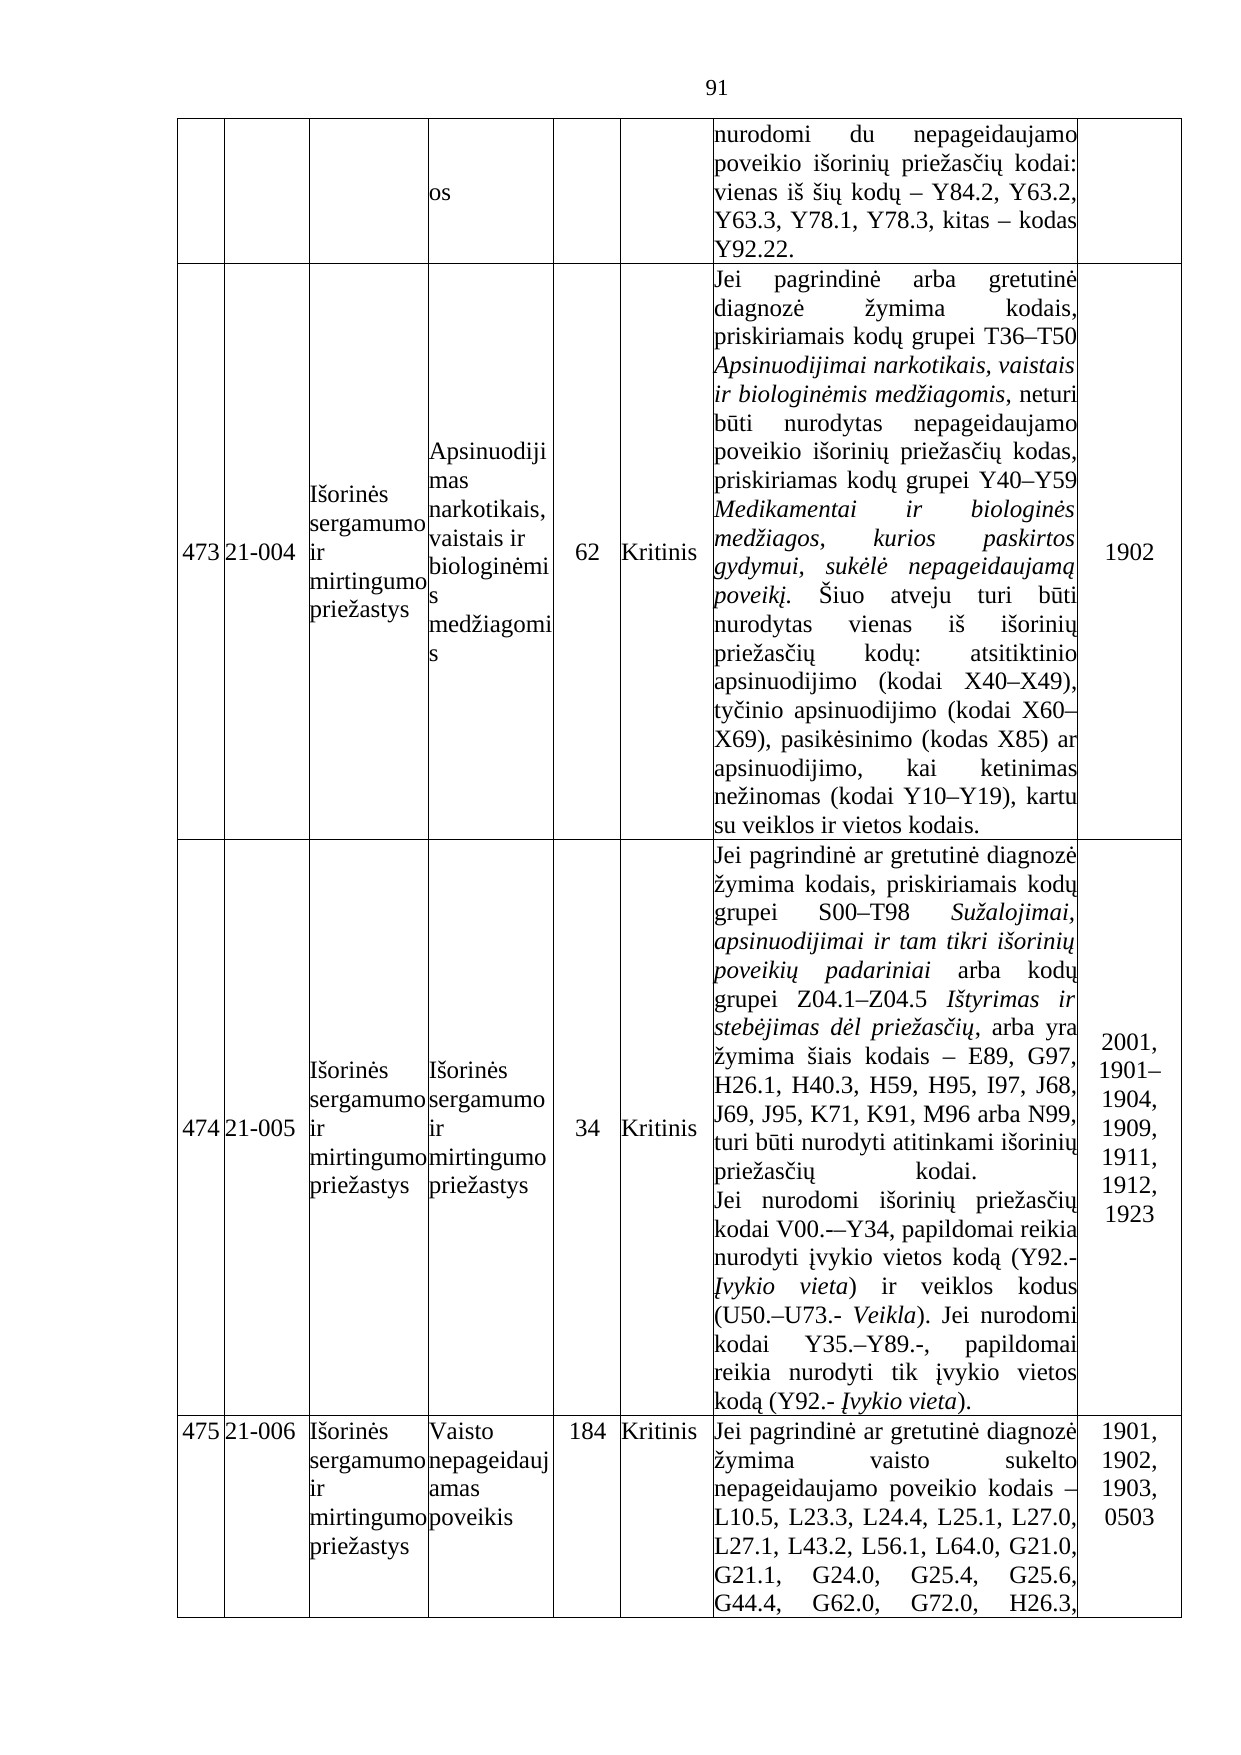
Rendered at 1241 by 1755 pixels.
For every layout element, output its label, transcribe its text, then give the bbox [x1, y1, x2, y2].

table_cell os [429, 119, 553, 263]
table_cell [178, 119, 224, 263]
table_cell Išorinės sergamumo ir mirtingumo priežastys [429, 840, 553, 1415]
table_cell Išorinės sergamumo ir mirtingumo priežastys [310, 840, 428, 1415]
table_cell 184 [554, 1416, 620, 1617]
table_cell Išorinės sergamumo ir mirtingumo priežastys [310, 264, 428, 839]
table_cell 474 [178, 840, 224, 1415]
table_cell [225, 119, 309, 263]
table_cell 21-005 [225, 840, 309, 1415]
table_cell [310, 119, 428, 263]
table_cell Kritinis [621, 1416, 713, 1617]
table_cell Jei pagrindinė ar gretutinė diagnozė žymima kodais, priskiriamais kodų grupei S00–T98 Sužalojimai, apsinuodijimai ir tam tikri išorinių poveikių padariniai arba kodų grupei Z04.1–Z04.5 Ištyrimas ir stebėjimas dėl priežasčių, arba yra žymima šiais kodais – E89, G97, H26.1, H40.3, H59, H95, I97, J68, J69, J95, K71, K91, M96 arba N99, turi būti nurodyti atitinkami išorinių priežasčių kodai. Jei nurodomi išorinių priežasčių kodai V00.-–Y34, papildomai reikia nurodyti įvykio vietos kodą (Y92.- Įvykio vieta) ir veiklos kodus (U50.–U73.- Veikla). Jei nurodomi kodai Y35.–Y89.-, papildomai reikia nurodyti tik įvykio vietos kodą (Y92.- Įvykio vieta). [714, 840, 1077, 1415]
table_cell Kritinis [621, 840, 713, 1415]
table_cell Vaisto nepageidaujamas poveikis [429, 1416, 553, 1617]
table_cell 1902 [1078, 264, 1181, 839]
table_cell 473 [178, 264, 224, 839]
table_cell Jei pagrindinė arba gretutinė diagnozė žymima kodais, priskiriamais kodų grupei T36‒T50 Apsinuodijimai narkotikais, vaistais ir biologinėmis medžiagomis, neturi būti nurodytas nepageidaujamo poveikio išorinių priežasčių kodas, priskiriamas kodų grupei Y40‒Y59 Medikamentai ir biologinės medžiagos, kurios paskirtos gydymui, sukėlė nepageidaujamą poveikį. Šiuo atveju turi būti nurodytas vienas iš išorinių priežasčių kodų: atsitiktinio apsinuodijimo (kodai X40–X49), tyčinio apsinuodijimo (kodai X60–X69), pasikėsinimo (kodas X85) ar apsinuodijimo, kai ketinimas nežinomas (kodai Y10–Y19), kartu su veiklos ir vietos kodais. [714, 264, 1077, 839]
table_cell Išorinės sergamumo ir mirtingumo priežastys [310, 1416, 428, 1617]
table_cell nurodomi du nepageidaujamo poveikio išorinių priežasčių kodai: vienas iš šių kodų – Y84.2, Y63.2, Y63.3, Y78.1, Y78.3, kitas – kodas Y92.22. [714, 119, 1077, 263]
table_cell 475 [178, 1416, 224, 1617]
table_cell 2001, 1901‒1904, 1909, 1911, 1912, 1923 [1078, 840, 1181, 1415]
table_cell Apsinuodijimas narkotikais, vaistais ir biologinėmis medžiagomis [429, 264, 553, 839]
table_cell 62 [554, 264, 620, 839]
table_cell Jei pagrindinė ar gretutinė diagnozė žymima vaisto sukelto nepageidaujamo poveikio kodais – L10.5, L23.3, L24.4, L25.1, L27.0, L27.1, L43.2, L56.1, L64.0, G21.0, G21.1, G24.0, G25.4, G25.6, G44.4, G62.0, G72.0, H26.3, [714, 1416, 1077, 1617]
table_cell 21-006 [225, 1416, 309, 1617]
table_cell [1078, 119, 1181, 263]
table_cell 1901, 1902, 1903, 0503 [1078, 1416, 1181, 1617]
table_cell 21-004 [225, 264, 309, 839]
table_cell [554, 119, 620, 263]
table_cell Kritinis [621, 264, 713, 839]
table_cell [621, 119, 713, 263]
table_cell 34 [554, 840, 620, 1415]
